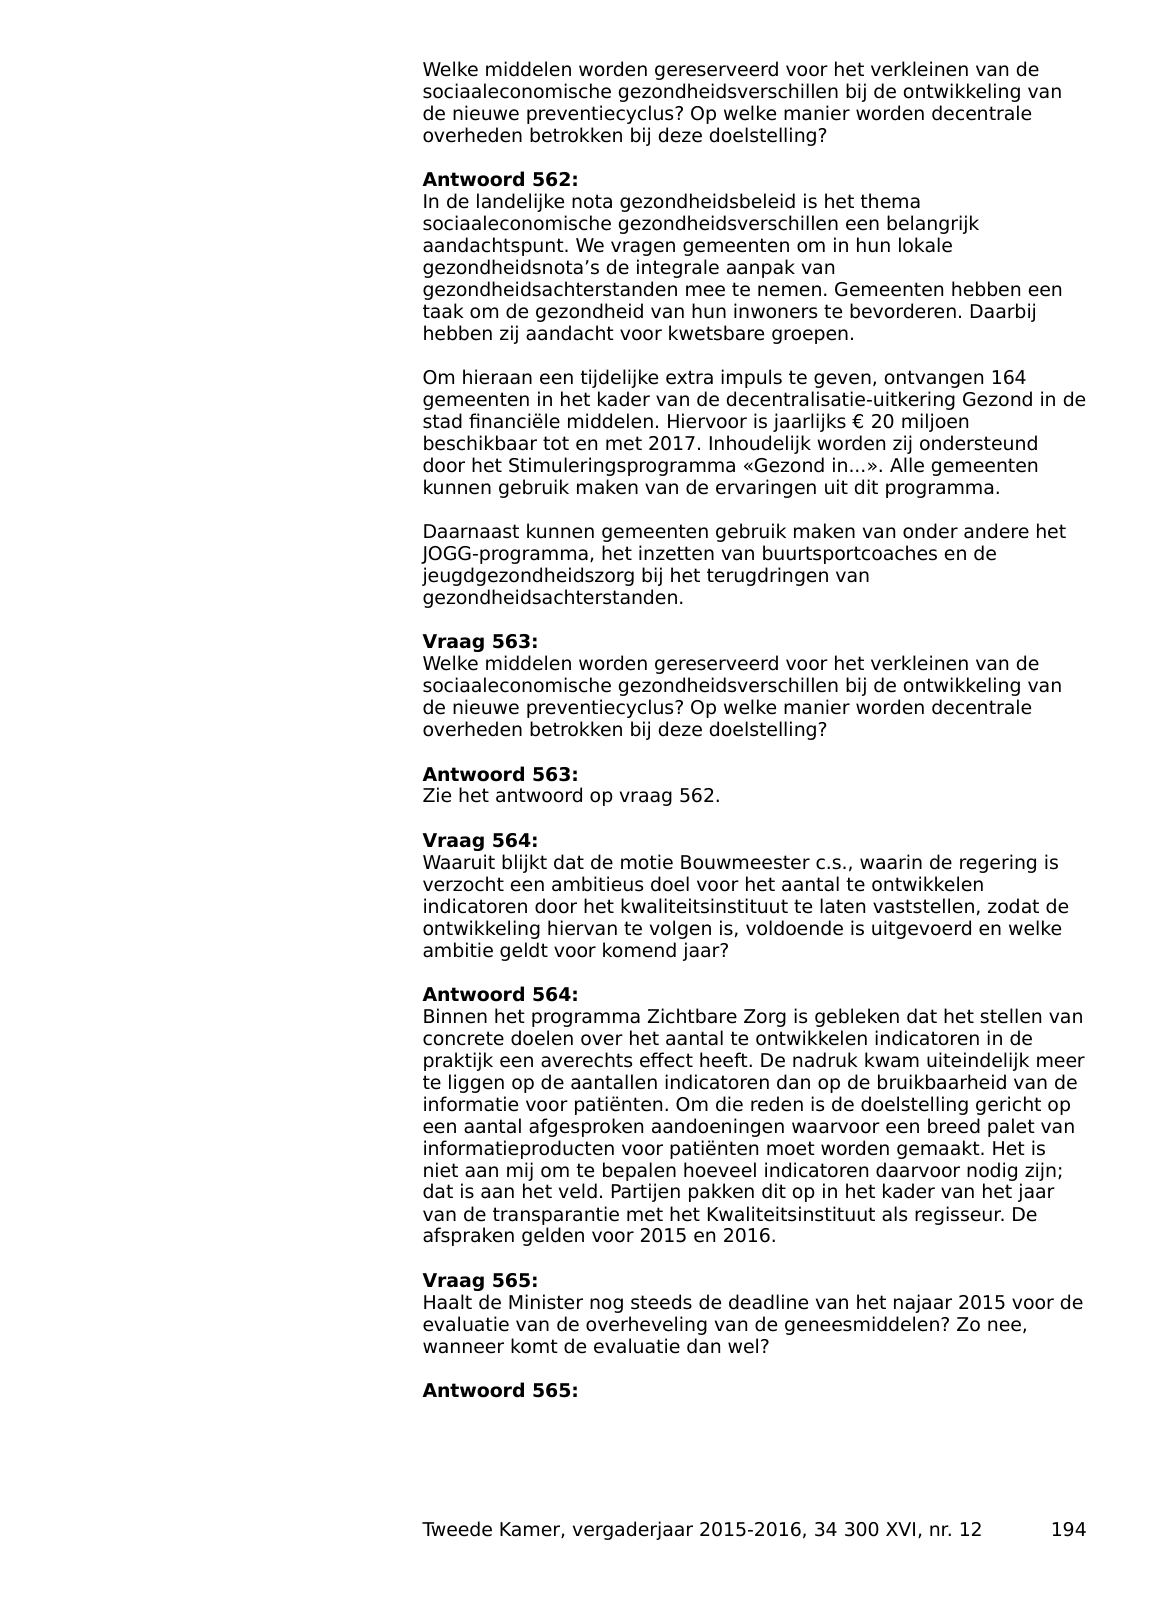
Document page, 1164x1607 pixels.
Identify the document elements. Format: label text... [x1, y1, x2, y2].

text Antwoord 564: [422, 984, 1087, 1006]
text Vraag 564: [422, 829, 1087, 852]
text Vraag 563: [422, 631, 1087, 653]
text Binnen het programma Zichtbare Zorg is gebleken dat het stellen van concrete doelen over het aantal te ontwikkelen indicatoren in de praktijk een averechts effect heeft. De nadruk kwam uiteindelijk meer te liggen op de aantallen indicatoren dan op de bruikbaarheid van de informatie voor patiënten. Om die reden is de doelstelling gericht op een aantal afgesproken aandoeningen waarvoor een breed palet van informatieproducten voor patiënten moet worden gemaakt. Het is niet aan mij om te bepalen hoeveel indicatoren daarvoor nodig zijn; dat is aan het veld. Partijen pakken dit op in het kader van het jaar van de transparantie met het Kwaliteitsinstituut als regisseur. De afspraken gelden voor 2015 en 2016. [422, 1006, 1087, 1247]
text Antwoord 563: [422, 763, 1087, 785]
text Waaruit blijkt dat de motie Bouwmeester c.s., waarin de regering is verzocht een ambitieus doel voor het aantal te ontwikkelen indicatoren door het kwaliteitsinstituut te laten vaststellen, zodat de ontwikkeling hiervan te volgen is, voldoende is uitgevoerd en welke ambitie geldt voor komend jaar? [422, 852, 1087, 961]
text Zie het antwoord op vraag 562. [422, 785, 1087, 807]
text Daarnaast kunnen gemeenten gebruik maken van onder andere het JOGG-programma, het inzetten van buurtsportcoaches en de jeugdgezondheidszorg bij het terugdringen van gezondheidsachterstanden. [422, 521, 1087, 609]
text Haalt de Minister nog steeds de deadline van het najaar 2015 voor de evaluatie van de overheveling van de geneesmiddelen? Zo nee, wanneer komt de evaluatie dan wel? [422, 1292, 1087, 1357]
text Om hieraan een tijdelijke extra impuls te geven, ontvangen 164 gemeenten in het kader van de decentralisatie-uitkering Gezond in de stad financiële middelen. Hiervoor is jaarlijks € 20 miljoen beschikbaar tot en met 2017. Inhoudelijk worden zij ondersteund door het Stimuleringsprogramma «Gezond in...». Alle gemeenten kunnen gebruik maken van de ervaringen uit dit programma. [422, 367, 1087, 499]
text In de landelijke nota gezondheidsbeleid is het thema sociaaleconomische gezondheidsverschillen een belangrijk aandachtspunt. We vragen gemeenten om in hun lokale gezondheidsnota’s de integrale aanpak van gezondheidsachterstanden mee te nemen. Gemeenten hebben een taak om de gezondheid van hun inwoners te bevorderen. Daarbij hebben zij aandacht voor kwetsbare groepen. [422, 191, 1087, 345]
text Vraag 565: [422, 1269, 1087, 1292]
text Welke middelen worden gereserveerd voor het verkleinen van de sociaaleconomische gezondheidsverschillen bij de ontwikkeling van de nieuwe preventiecyclus? Op welke manier worden decentrale overheden betrokken bij deze doelstelling? [422, 59, 1087, 147]
text Antwoord 565: [422, 1380, 1087, 1402]
text Antwoord 562: [422, 169, 1087, 191]
text Welke middelen worden gereserveerd voor het verkleinen van de sociaaleconomische gezondheidsverschillen bij de ontwikkeling van de nieuwe preventiecyclus? Op welke manier worden decentrale overheden betrokken bij deze doelstelling? [422, 653, 1087, 741]
